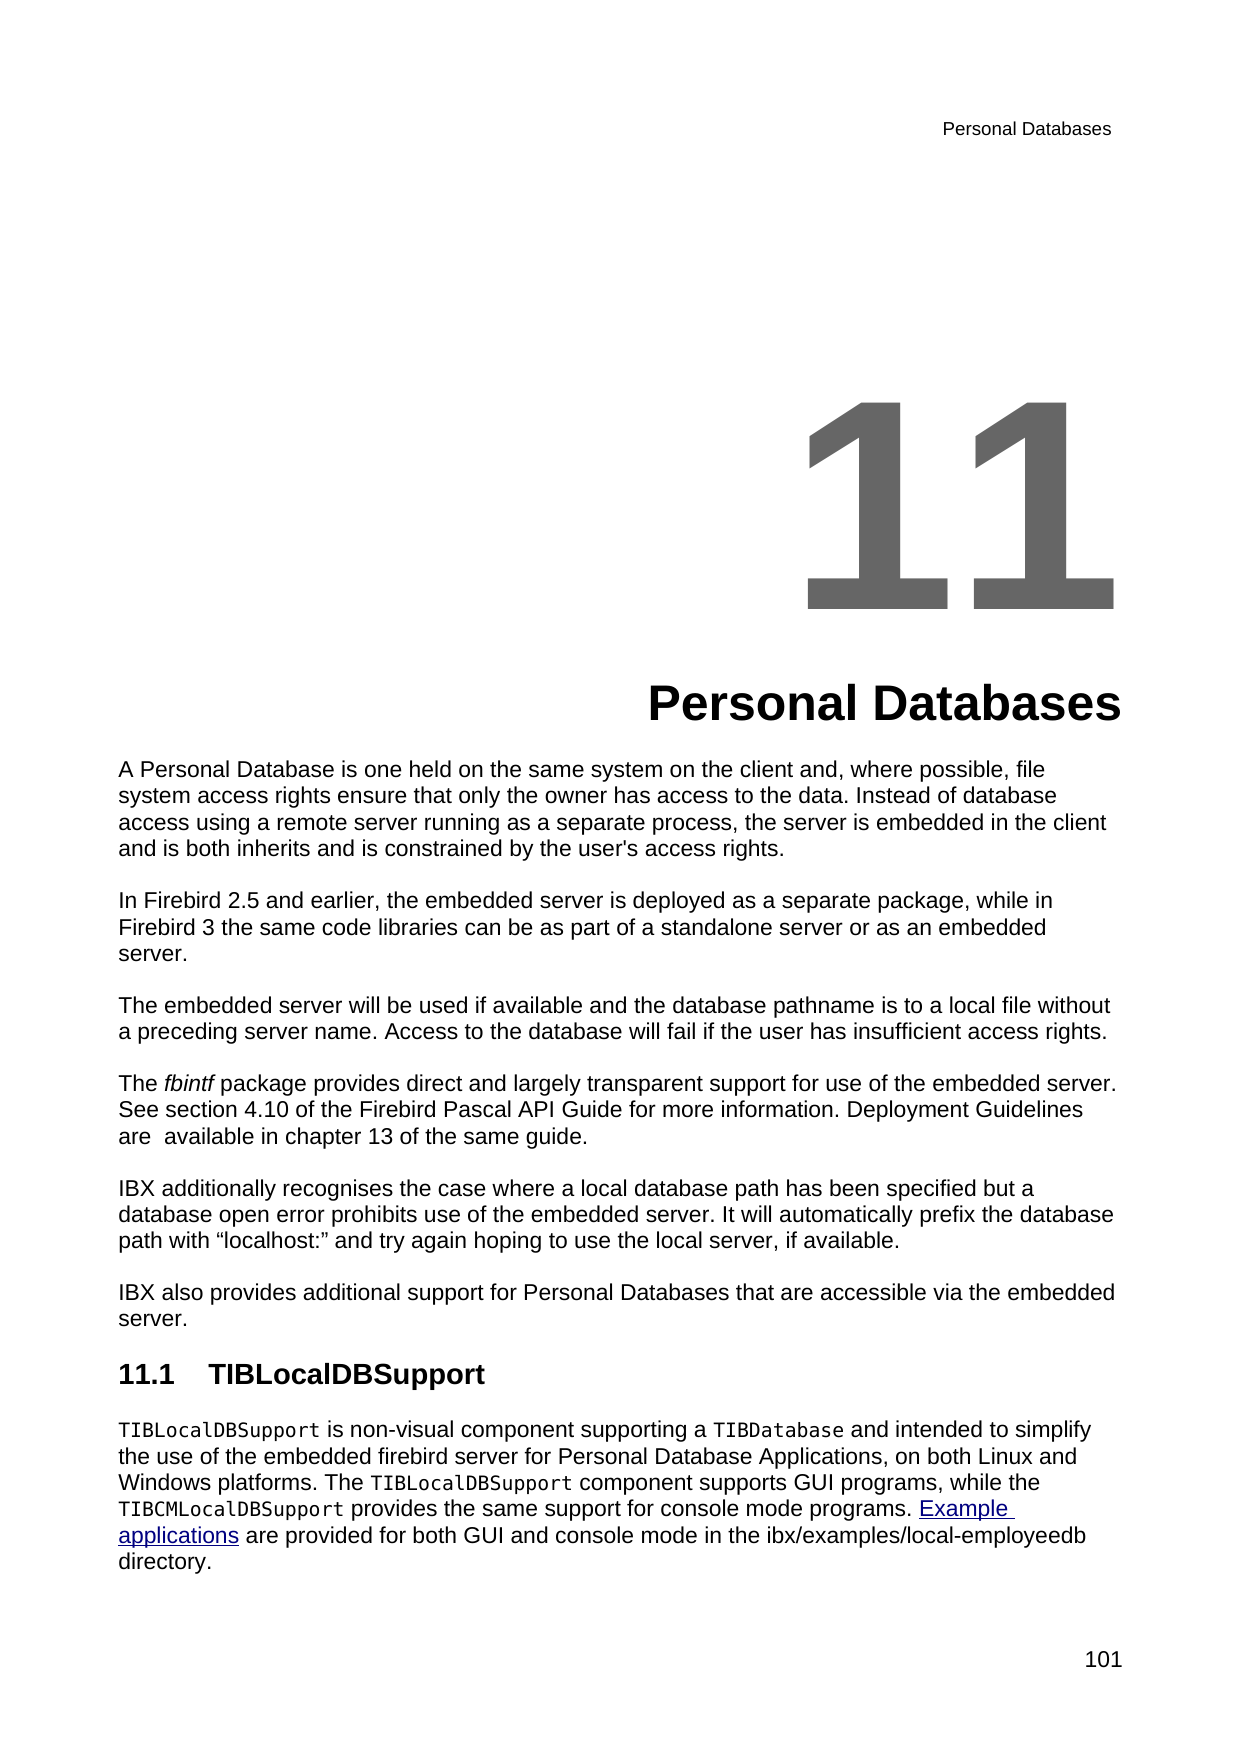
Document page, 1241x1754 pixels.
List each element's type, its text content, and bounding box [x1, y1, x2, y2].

text TIBLocalDBSupport is non-visual component supporting a TIBDatabase and intended to simplify the use of the embedded firebird server for Personal Database Applications, on both Linux and Windows platforms. The TIBLocalDBSupport component supports GUI programs, while the TIBCMLocalDBSupport provides the same support for console mode programs. Example applications are provided for both GUI and console mode in the ibx/examples/local-employeedb directory. [118, 1416, 1122, 1574]
text In Firebird 2.5 and earlier, the embedded server is deployed as a separate package, while in Firebird 3 the same code libraries can be as part of a standalone server or as an embedded server. [118, 887, 1122, 966]
text The embedded server will be used if available and the database pathname is to a local file without a preceding server name. Access to the database will fail if the user has insufficient access rights. [118, 992, 1122, 1044]
text The fbintf package provides direct and largely transparent support for use of the embedded server. See section 4.10 of the Firebird Pascal API Guide for more information. Deployment Guidelines are available in chapter 13 of the same guide. [118, 1070, 1122, 1149]
subtitle Personal Databases [81, 328, 1122, 731]
text IBX additionally recognises the case where a local database path has been specified but a database open error prohibits use of the embedded server. It will automatically prefix the database path with “localhost:” and try again hoping to use the local server, if available. [118, 1174, 1122, 1253]
subtitle TIBLocalDBSupport [118, 1357, 1122, 1391]
text IBX also provides additional support for Personal Databases that are accessible via the embedded server. [118, 1279, 1122, 1332]
text A Personal Database is one held on the same system on the client and, where possible, file system access rights ensure that only the owner has access to the data. Instead of database access using a remote server running as a separate process, the server is embedded in the client and is both inherits and is constrained by the user's access rights. [118, 756, 1122, 862]
